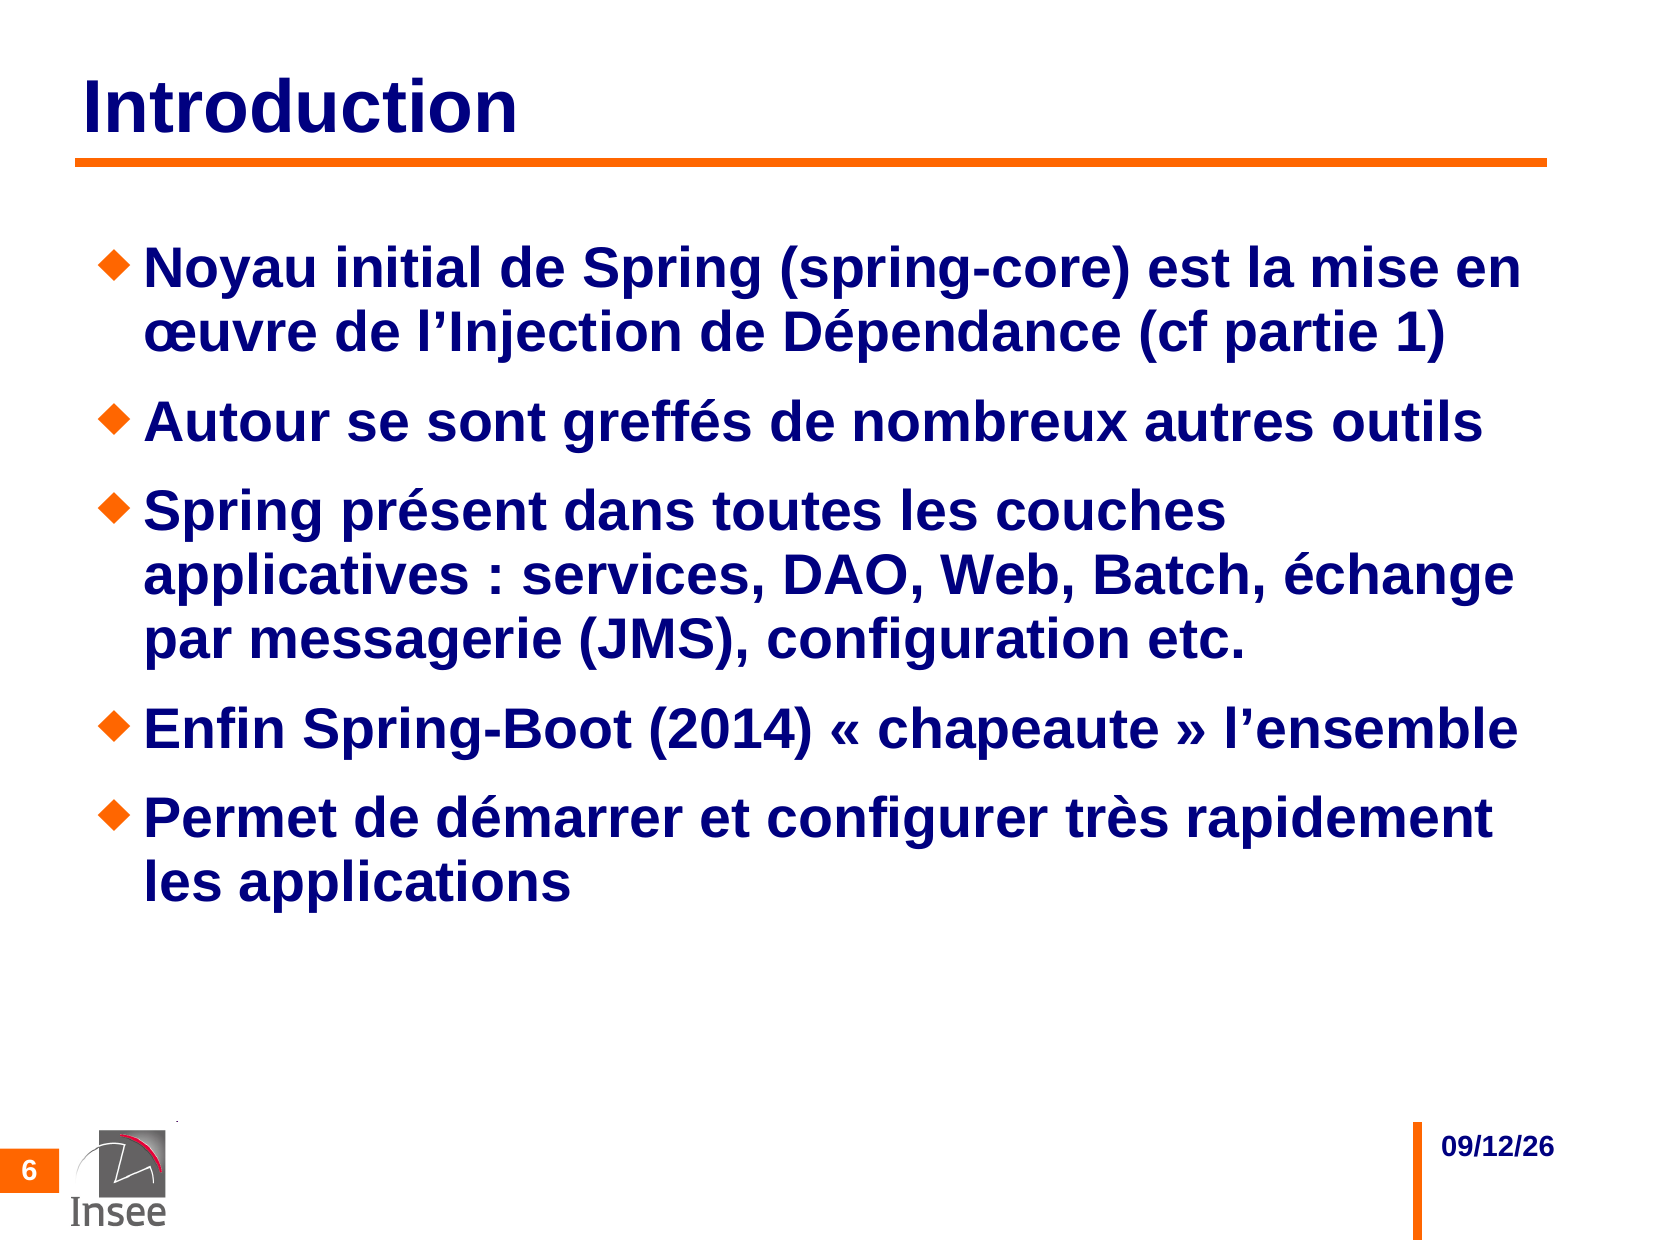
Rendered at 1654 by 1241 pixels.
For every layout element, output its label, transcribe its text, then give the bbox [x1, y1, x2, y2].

list Noyau initial de Spring (spring-core) est la mise en œuvre de l’Injection de Dépendance (cf partie 1) Autour se sont greffés de nombreux autres outils Spring présent dans toutes les couches applicatives : services, DAO, Web, Batch, échange par messagerie (JMS), configuration etc. Enfin Spring-Boot (2014) « chapeaute » l’ensemble Permet de démarrer et configurer très rapidement les applications [82, 236, 1571, 1052]
title Introduction [82, 49, 1619, 163]
picture [62, 1121, 178, 1241]
